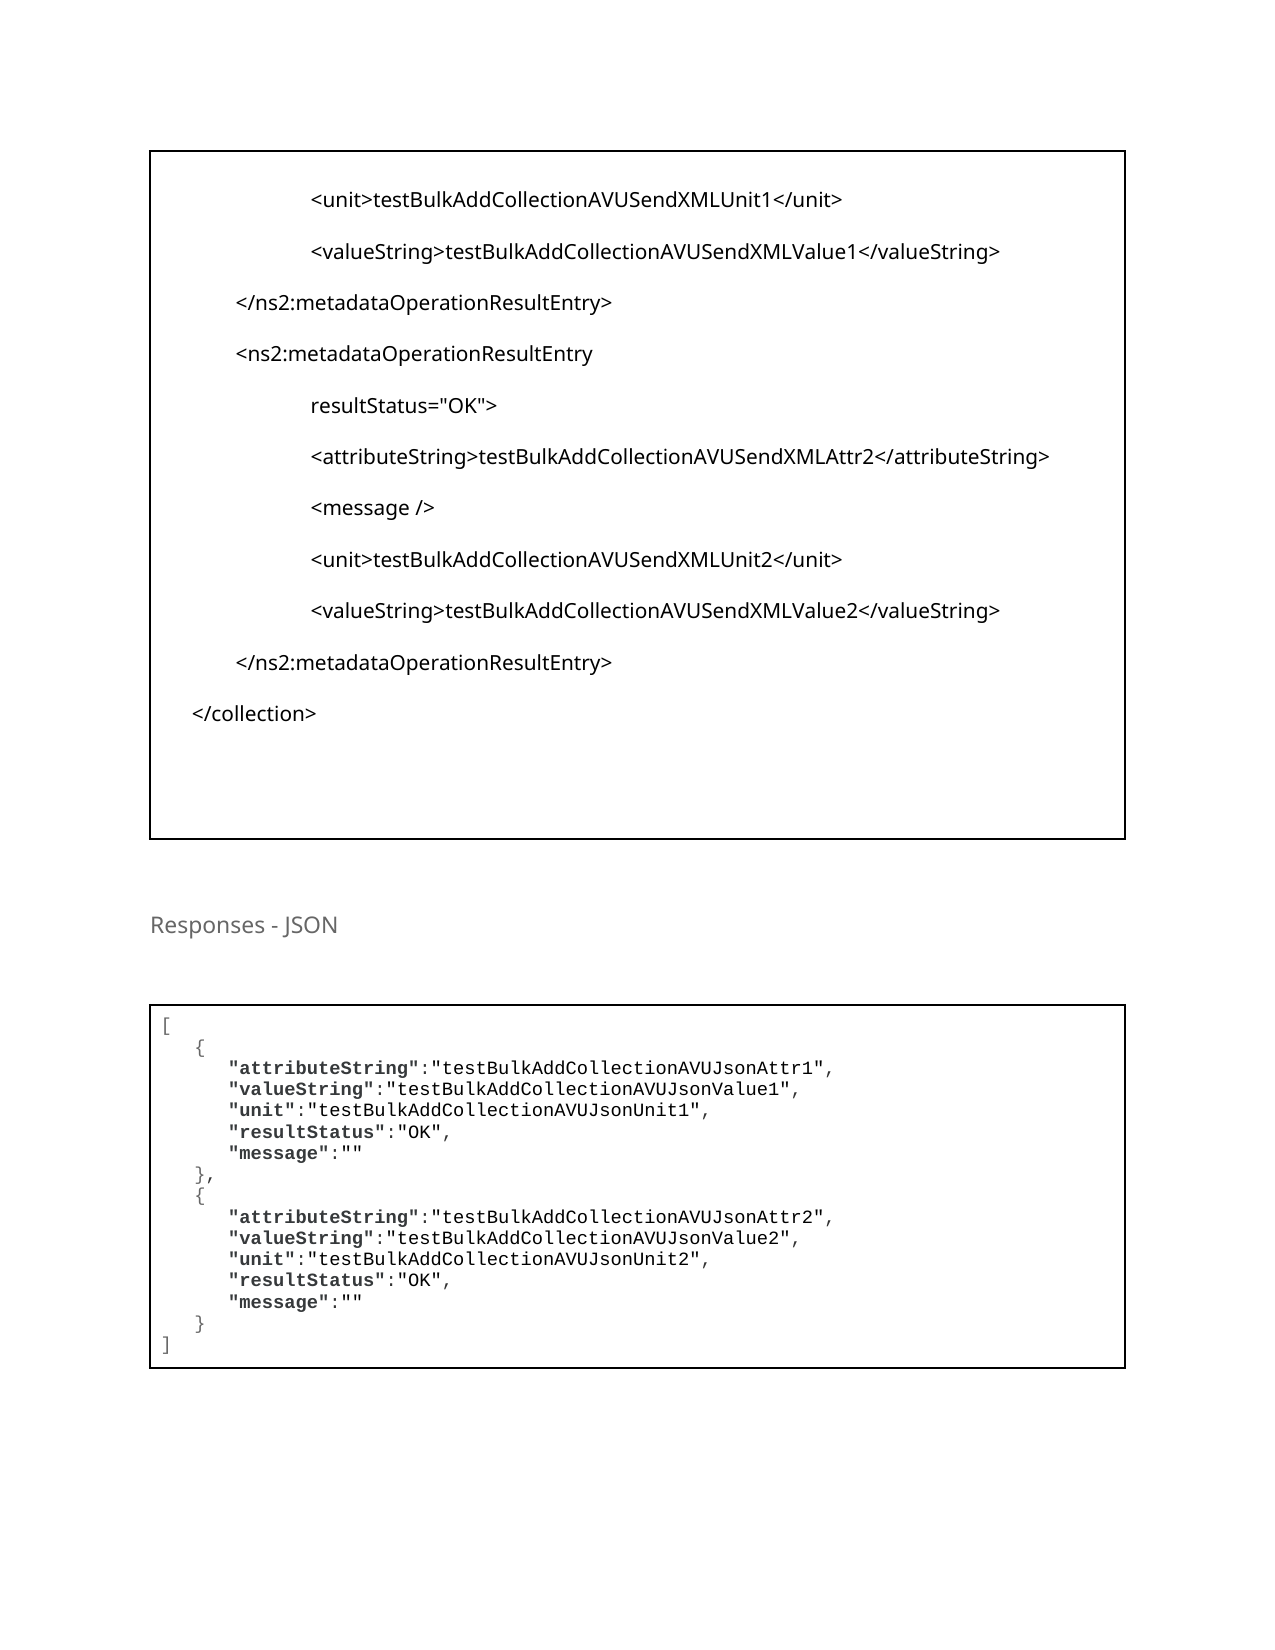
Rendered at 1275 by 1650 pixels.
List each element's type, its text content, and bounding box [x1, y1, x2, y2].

subtitle Responses - JSON [150, 909, 1125, 940]
table_header <unit>testBulkAddCollectionAVUSendXMLUnit1</unit> <valueString>testBulkAddCollectionAVUSendXMLValue1</valueString> </ns2:metadataOperationResultEntry> <ns2:metadataOperationResultEntry resultStatus="OK"> <attributeString>testBulkAddCollectionAVUSendXMLAttr2</attributeString> <message /> <unit>testBulkAddCollectionAVUSendXMLUnit2</unit> <valueString>testBulkAddCollectionAVUSendXMLValue2</valueString> </ns2:metadataOperationResultEntry> </collection> [151, 152, 1124, 838]
table_header [ { "attributeString":"testBulkAddCollectionAVUJsonAttr1", "valueString":"testBulkAddCollectionAVUJsonValue1", "unit":"testBulkAddCollectionAVUJsonUnit1", "resultStatus":"OK", "message":"" }, { "attributeString":"testBulkAddCollectionAVUJsonAttr2", "valueString":"testBulkAddCollectionAVUJsonValue2", "unit":"testBulkAddCollectionAVUJsonUnit2", "resultStatus":"OK", "message":"" } ] [151, 1006, 1124, 1367]
